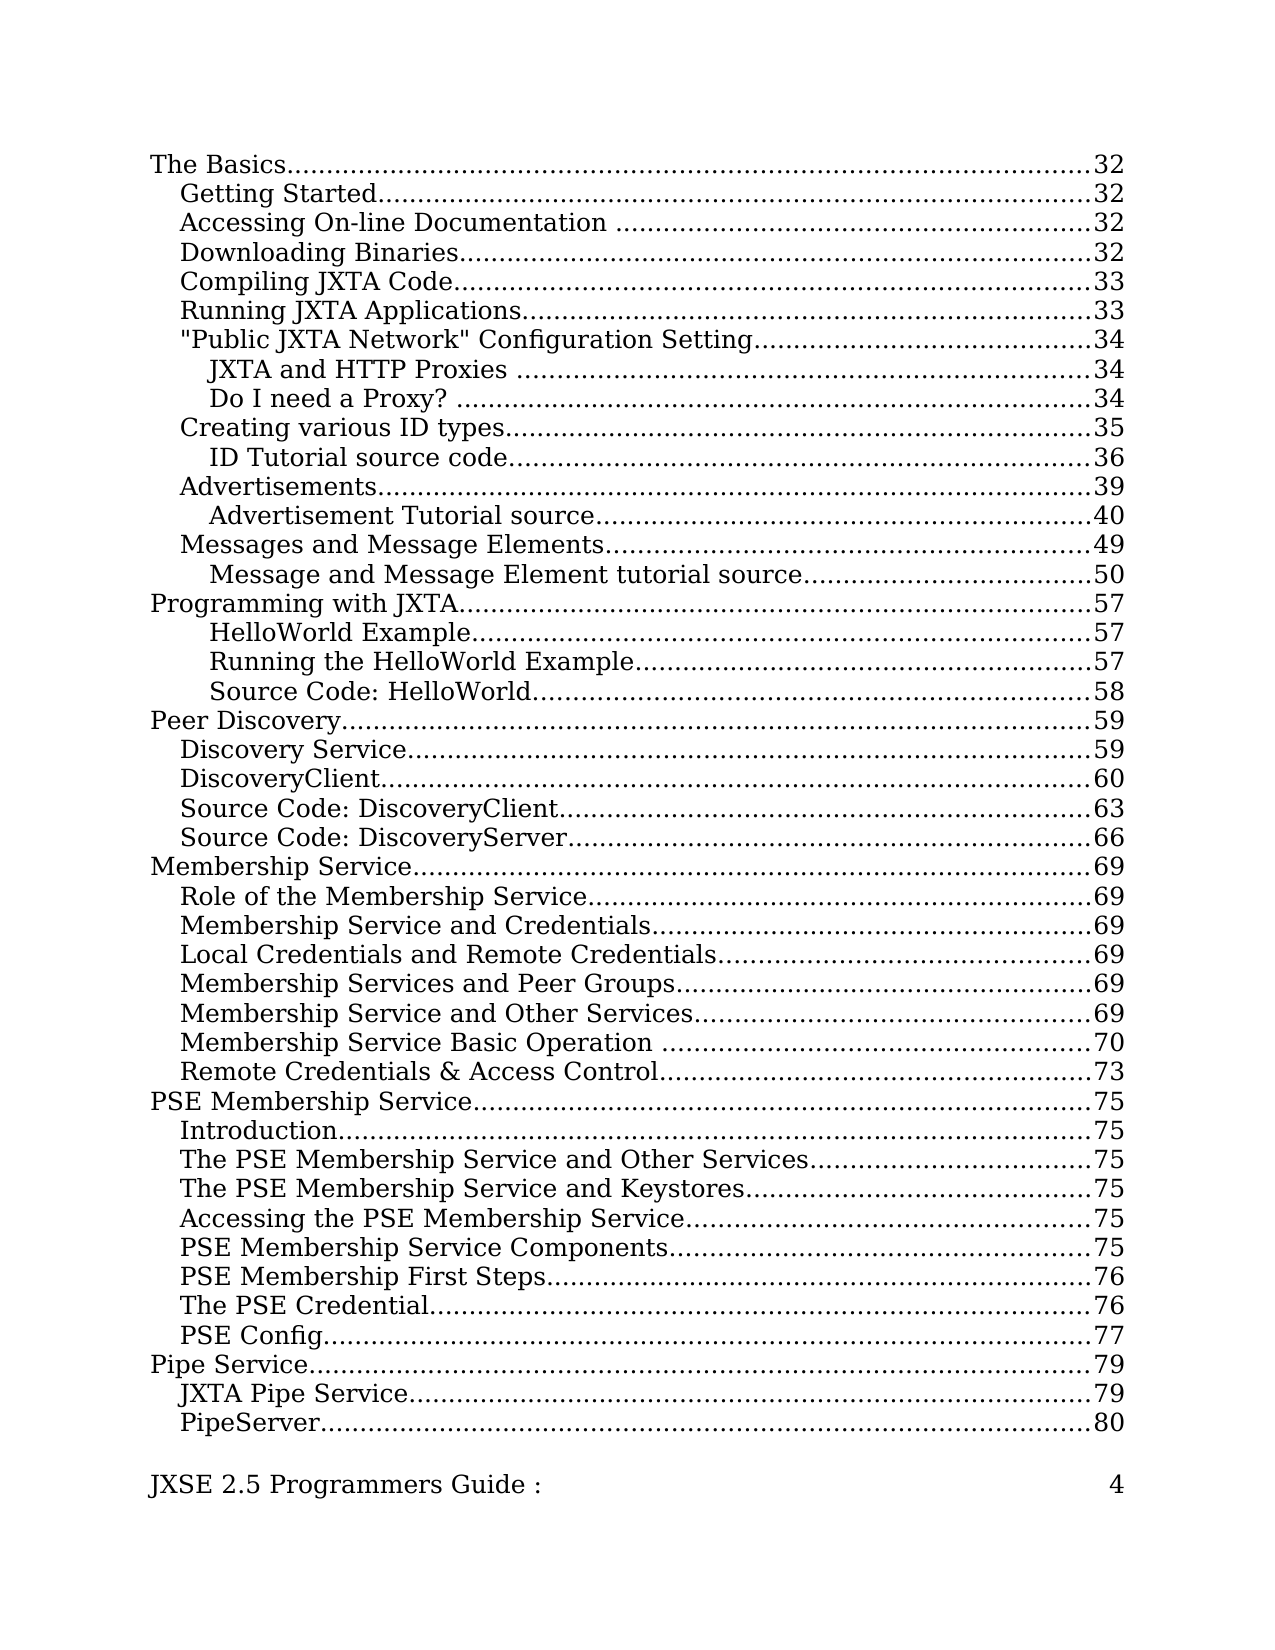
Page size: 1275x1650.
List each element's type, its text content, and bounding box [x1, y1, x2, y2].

text Running JXTA Applications 33 [179, 296, 1125, 326]
text Membership Service and Credentials 69 [179, 911, 1125, 940]
text Advertisement Tutorial source 40 [209, 501, 1125, 531]
text Remote Credentials & Access Control 73 [179, 1057, 1125, 1087]
text Source Code: HelloWorld 58 [209, 677, 1125, 706]
text Membership Service Basic Operation 70 [179, 1028, 1125, 1057]
text Membership Services and Peer Groups 69 [179, 969, 1125, 999]
text The Basics 32 [150, 150, 1125, 179]
text Accessing On-line Documentation 32 [179, 208, 1125, 238]
text Source Code: DiscoveryServer 66 [179, 823, 1125, 852]
text PSE Membership First Steps 76 [179, 1262, 1125, 1292]
text DiscoveryClient 60 [179, 765, 1125, 794]
text Message and Message Element tutorial source 50 [209, 560, 1125, 589]
text Peer Discovery 59 [150, 706, 1125, 735]
text PSE Membership Service Components 75 [179, 1233, 1125, 1262]
text "Public JXTA Network" Configuration Setting 34 [179, 326, 1125, 355]
text Getting Started 32 [179, 179, 1125, 208]
text PSE Config 77 [179, 1321, 1125, 1350]
text The PSE Membership Service and Other Services 75 [179, 1145, 1125, 1174]
text PipeServer 80 [179, 1409, 1125, 1438]
text The PSE Membership Service and Keystores 75 [179, 1174, 1125, 1204]
text Downloading Binaries 32 [179, 238, 1125, 267]
text The PSE Credential 76 [179, 1292, 1125, 1321]
text JXTA Pipe Service 79 [179, 1379, 1125, 1409]
text Programming with JXTA 57 [150, 589, 1125, 618]
text Role of the Membership Service 69 [179, 882, 1125, 911]
text Membership Service and Other Services 69 [179, 999, 1125, 1028]
text Membership Service 69 [150, 852, 1125, 882]
text JXTA and HTTP Proxies 34 [209, 355, 1125, 384]
text Creating various ID types 35 [179, 413, 1125, 443]
text Running the HelloWorld Example 57 [209, 648, 1125, 677]
text Pipe Service 79 [150, 1350, 1125, 1379]
text Advertisements 39 [179, 472, 1125, 501]
text HelloWorld Example 57 [209, 618, 1125, 648]
text Introduction 75 [179, 1116, 1125, 1145]
text ID Tutorial source code 36 [209, 443, 1125, 472]
text Do I need a Proxy? 34 [209, 384, 1125, 413]
text Discovery Service 59 [179, 735, 1125, 765]
text Local Credentials and Remote Credentials 69 [179, 940, 1125, 969]
text Accessing the PSE Membership Service 75 [179, 1204, 1125, 1233]
text Source Code: DiscoveryClient 63 [179, 794, 1125, 823]
text Messages and Message Elements 49 [179, 531, 1125, 560]
text Compiling JXTA Code 33 [179, 267, 1125, 296]
text PSE Membership Service 75 [150, 1087, 1125, 1116]
